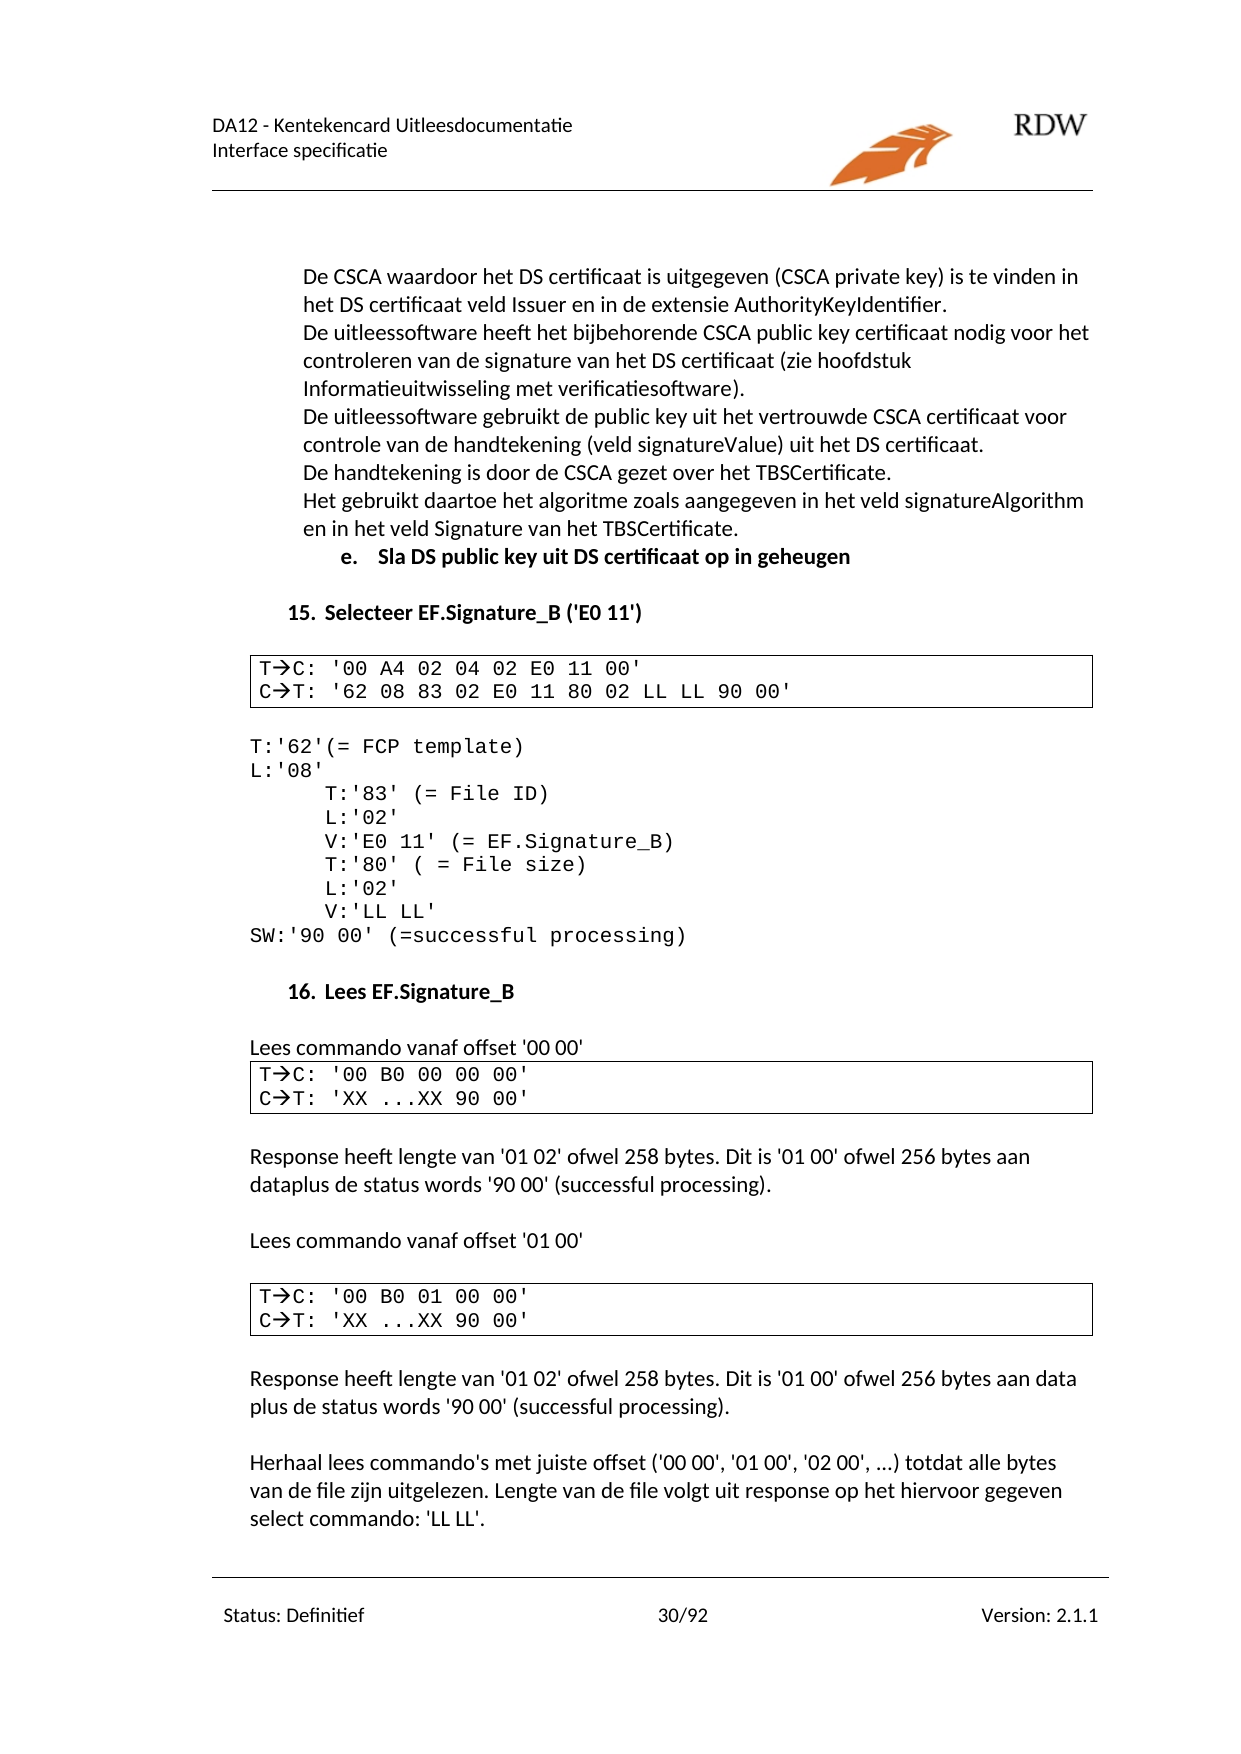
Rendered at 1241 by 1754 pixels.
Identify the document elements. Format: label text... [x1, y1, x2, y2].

list Sla DS public key uit DS certificaat op in geheugen [340, 542, 1093, 570]
text T:'80' ( = File size) [249, 854, 1093, 878]
text V:'E0 11' (= EF.Signature_B) [249, 831, 1093, 854]
text CT: 'XX ...XX 90 00' [251, 1084, 1092, 1113]
text De uitleessoftware heeft het bijbehorende CSCA public key certificaat nodig voor het controleren van de signature van het DS certificaat (zie hoofdstuk 6). [303, 318, 1093, 402]
text TC: '00 A4 02 04 02 E0 11 00' CT: '62 08 83 02 E0 11 80 02 LL LL 90 00' [251, 656, 1092, 707]
text L:'02' [249, 878, 1093, 902]
text L:'02' [249, 807, 1093, 831]
text TC: '00 B0 01 00 00' [251, 1284, 1092, 1306]
text SW:'90 00' (=successful processing) [249, 925, 1093, 949]
text TC: '00 B0 00 00 00' [251, 1062, 1092, 1084]
text De CSCA waardoor het DS certificaat is uitgegeven (CSCA private key) is te vinden in het DS certificaat veld Issuer en in de extensie AuthorityKeyIdentifier. [303, 262, 1093, 318]
text T:'62'(= FCP template) L:'08' [249, 736, 1093, 783]
text Het gebruikt daartoe het algoritme zoals aangegeven in het veld signatureAlgorithm en in het veld Signature van het TBSCertificate. [303, 486, 1093, 542]
text Response heeft lengte van '01 02' ofwel 258 bytes. Dit is '01 00' ofwel 256 bytes aan data plus de status words '90 00' (successful processing). [249, 1364, 1093, 1420]
text V:'LL LL' [249, 902, 1093, 925]
text Herhaal lees commando's met juiste offset ('00 00', '01 00', '02 00', ...) totdat alle bytes van de file zijn uitgelezen. Lengte van de file volgt uit response op het hiervoor gegeven select commando: 'LL LL'. [249, 1448, 1093, 1532]
list Lees EF.Signature_B [287, 977, 1093, 1005]
text Lees commando vanaf offset '00 00' [249, 1033, 1093, 1061]
text De handtekening is door de CSCA gezet over het TBSCertificate. [303, 458, 1093, 486]
text CT: 'XX ...XX 90 00' [251, 1306, 1092, 1335]
text Response heeft lengte van '01 02' ofwel 258 bytes. Dit is '01 00' ofwel 256 bytes aan dataplus de status words '90 00' (successful processing). [249, 1142, 1093, 1198]
text Lees commando vanaf offset '01 00' [249, 1227, 1093, 1254]
text T:'83' (= File ID) [249, 783, 1093, 807]
text De uitleessoftware gebruikt de public key uit het vertrouwde CSCA certificaat voor controle van de handtekening (veld signatureValue) uit het DS certificaat. [303, 402, 1093, 458]
list Selecteer EF.Signature_B ('E0 11') [287, 598, 1093, 626]
